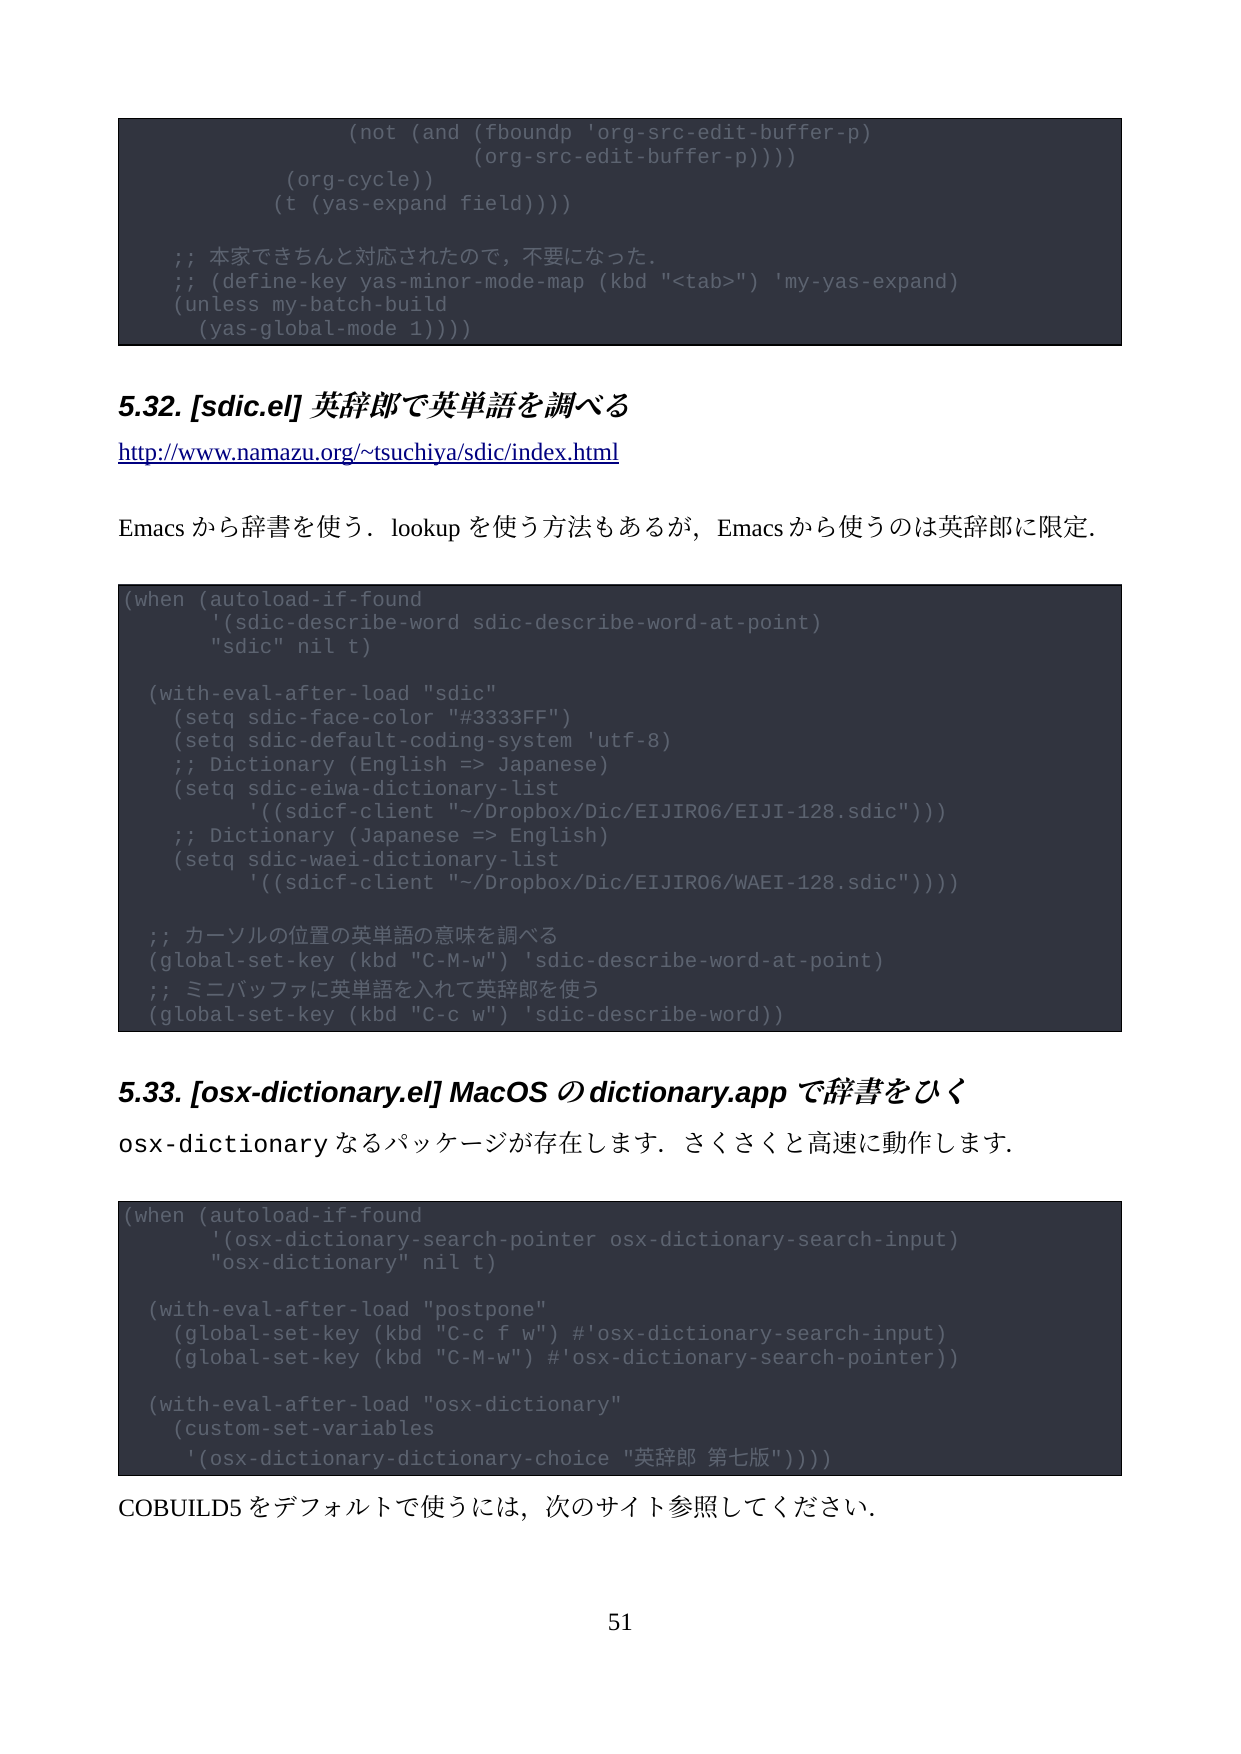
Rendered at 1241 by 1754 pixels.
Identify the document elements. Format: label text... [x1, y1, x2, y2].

subtitle [osx-dictionary.el] MacOSのdictionary.appで辞書をひく [118, 1069, 1122, 1111]
text ;; Dictionary (English => Japanese) [119, 750, 1121, 774]
text ;; ミニバッファに英単語を入れて英辞郎を使う [119, 970, 1121, 1000]
text (when (autoload-if-found [119, 1202, 1121, 1224]
text osx-dictionary なるパッケージが存在します．さくさくと高速に動作します． [118, 1123, 1122, 1188]
text "sdic" nil t) [119, 632, 1121, 656]
text (not (and (fboundp 'org-src-edit-buffer-p) [119, 119, 1121, 142]
text (global-set-key (kbd "C-M-w") #'osx-dictionary-search-pointer)) [119, 1343, 1121, 1366]
text (global-set-key (kbd "C-c w") 'sdic-describe-word)) [119, 1000, 1121, 1031]
text (unless my-batch-build [119, 290, 1121, 314]
text http://www.namazu.org/~tsuchiya/sdic/index.html [118, 437, 1122, 495]
text '(osx-dictionary-search-pointer osx-dictionary-search-input) [119, 1224, 1121, 1248]
text COBUILD5をデフォルトで使うには，次のサイト参照してください． [118, 1488, 1122, 1553]
text '(osx-dictionary-dictionary-choice "英辞郎 第七版")))) [119, 1437, 1121, 1475]
text (with-eval-after-load "sdic" [119, 679, 1121, 703]
subtitle [sdic.el] 英辞郎で英単語を調べる [118, 383, 1122, 425]
text (setq sdic-eiwa-dictionary-list [119, 774, 1121, 797]
text (with-eval-after-load "postpone" [119, 1296, 1121, 1319]
text (with-eval-after-load "osx-dictionary" [119, 1390, 1121, 1414]
text (yas-global-mode 1)))) [119, 314, 1121, 344]
text (org-cycle)) [119, 165, 1121, 189]
text '((sdicf-client "~/Dropbox/Dic/EIJIRO6/EIJI-128.sdic"))) [119, 797, 1121, 821]
text '(sdic-describe-word sdic-describe-word-at-point) [119, 608, 1121, 632]
text (when (autoload-if-found [119, 586, 1121, 608]
text (custom-set-variables [119, 1414, 1121, 1437]
text (setq sdic-default-coding-system 'utf-8) [119, 726, 1121, 750]
text ;; Dictionary (Japanese => English) [119, 821, 1121, 845]
text (setq sdic-waei-dictionary-list [119, 845, 1121, 868]
text (global-set-key (kbd "C-c f w") #'osx-dictionary-search-input) [119, 1319, 1121, 1343]
text '((sdicf-client "~/Dropbox/Dic/EIJIRO6/WAEI-128.sdic")))) [119, 868, 1121, 892]
text (global-set-key (kbd "C-M-w") 'sdic-describe-word-at-point) [119, 946, 1121, 970]
text ;; (define-key yas-minor-mode-map (kbd "<tab>") 'my-yas-expand) [119, 267, 1121, 290]
text ;; 本家できちんと対応されたので，不要になった． [119, 236, 1121, 267]
text (t (yas-expand field)))) [119, 189, 1121, 213]
text (org-src-edit-buffer-p)))) [119, 142, 1121, 165]
text ;; カーソルの位置の英単語の意味を調べる [119, 916, 1121, 946]
text (setq sdic-face-color "#3333FF") [119, 703, 1121, 726]
text Emacs から辞書を使う．lookup を使う方法もあるが，Emacsから使うのは英辞郎に限定． [118, 507, 1122, 572]
text "osx-dictionary" nil t) [119, 1248, 1121, 1272]
